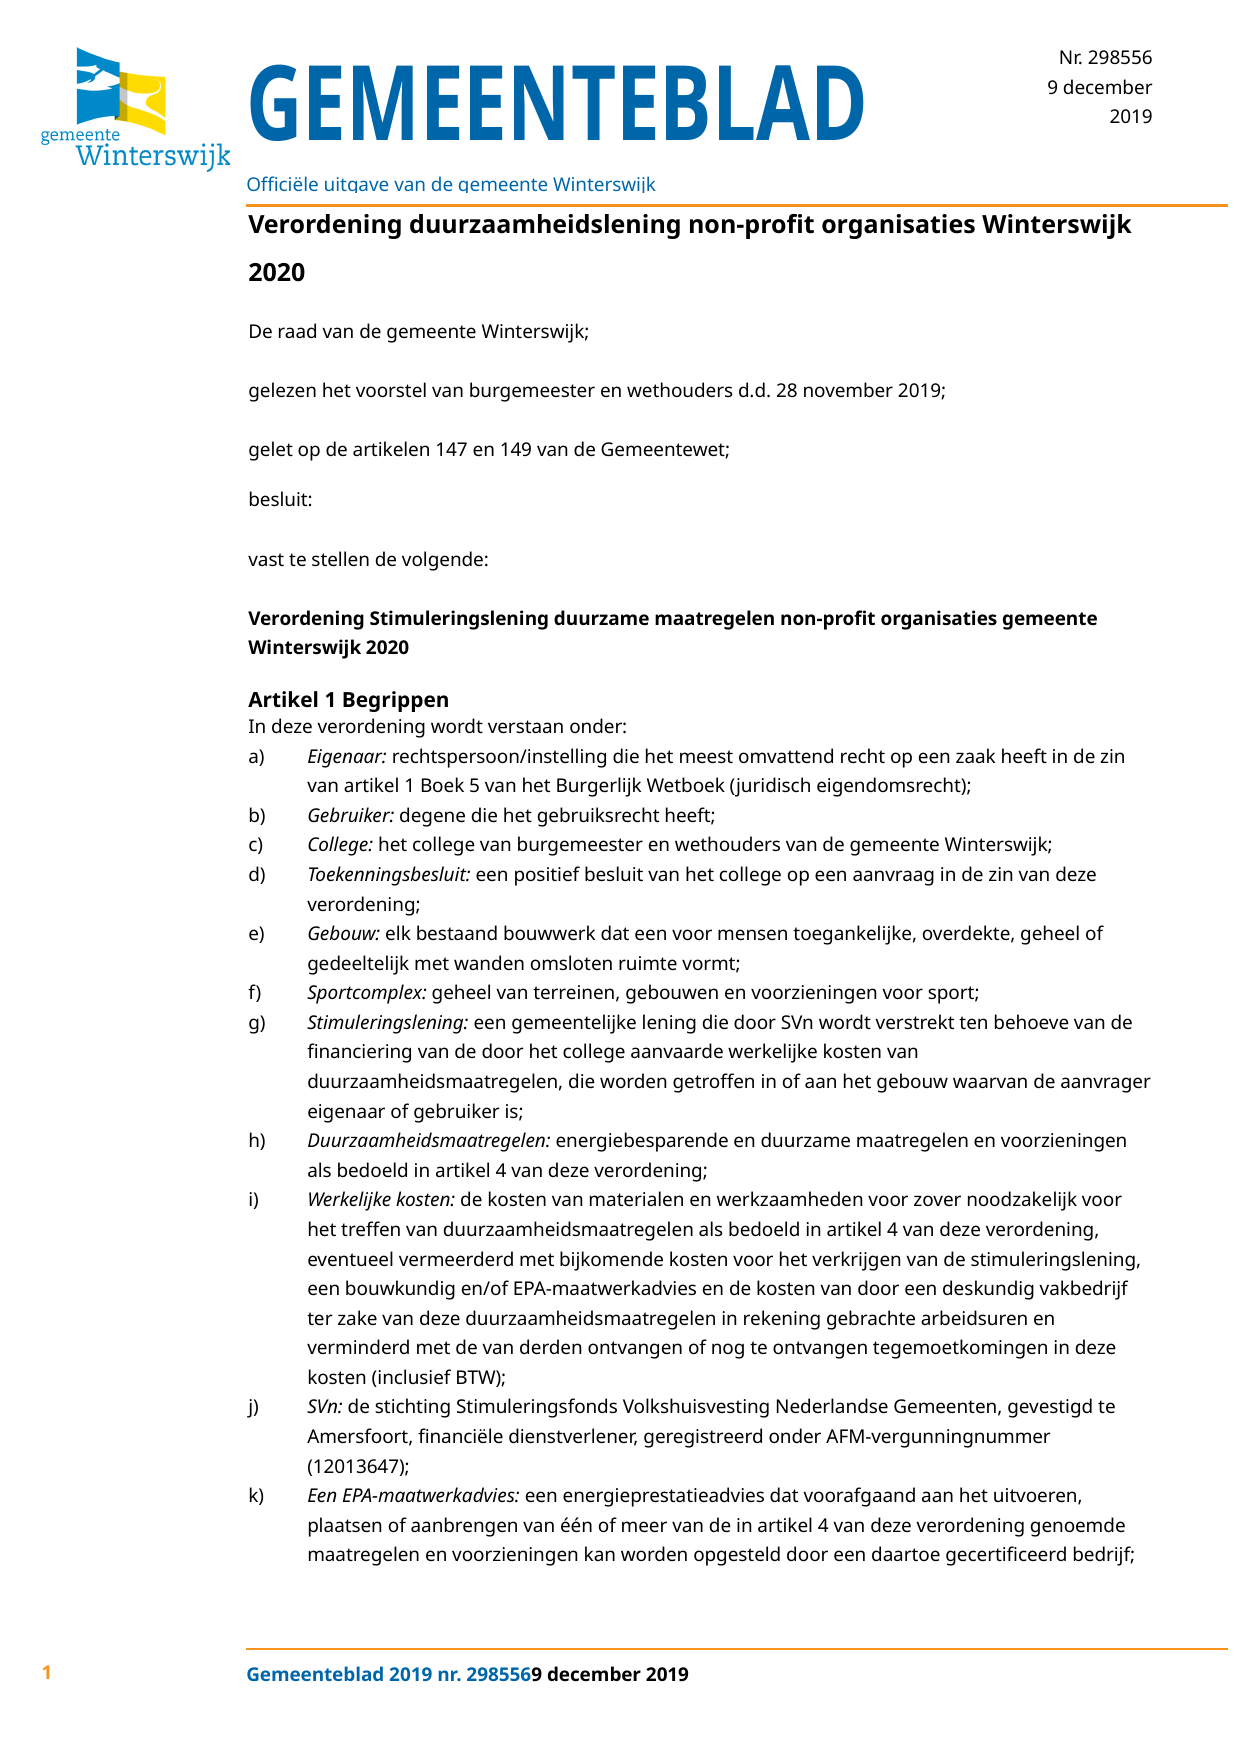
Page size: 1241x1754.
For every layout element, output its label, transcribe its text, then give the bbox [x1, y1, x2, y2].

list Werkelijke kosten: de kosten van materialen en werkzaamheden voor zover noodzakelijk voor het treffen van duurzaamheidsmaatregelen als bedoeld in artikel 4 van deze verordening, eventueel vermeerderd met bijkomende kosten voor het verkrijgen van de stimuleringslening, een bouwkundig en/of EPA-maatwerkadvies en de kosten van door een deskundig vakbedrijf ter zake van deze duurzaamheidsmaatregelen in rekening gebrachte arbeidsuren en verminderd met de van derden ontvangen of nog te ontvangen tegemoetkomingen in deze kosten (inclusief BTW); [248, 1187, 1152, 1390]
list Toekenningsbesluit: een positief besluit van het college op een aanvraag in de zin van deze verordening; [248, 861, 1152, 917]
list College: het college van burgemeester en wethouders van de gemeente Winterswijk; [248, 832, 1152, 857]
text gelezen het voorstel van burgemeester en wethouders d.d. 28 november 2019; [248, 377, 1152, 403]
text Artikel 1 Begrippen [248, 685, 1152, 713]
list Stimuleringslening: een gemeentelijke lening die door SVn wordt verstrekt ten behoeve van de financiering van de door het college aanvaarde werkelijke kosten van duurzaamheidsmaatregelen, die worden getroffen in of aan het gebouw waarvan de aanvrager eigenaar of gebruiker is; [248, 1009, 1152, 1124]
list Eigenaar: rechtspersoon/instelling die het meest omvattend recht op een zaak heeft in de zin van artikel 1 Boek 5 van het Burgerlijk Wetboek (juridisch eigendomsrecht); [248, 743, 1152, 798]
picture [225, 153, 231, 162]
list Sportcomplex: geheel van terreinen, gebouwen en voorzieningen voor sport; [248, 979, 1152, 1005]
text gelet op de artikelen 147 en 149 van de Gemeentewet; [248, 436, 1152, 462]
text besluit: [248, 487, 1152, 512]
list Een EPA-maatwerkadvies: een energieprestatieadvies dat voorafgaand aan het uitvoeren, plaatsen of aanbrengen van één of meer van de in artikel 4 van deze verordening genoemde maatregelen en voorzieningen kan worden opgesteld door een daartoe gecertificeerd bedrijf; [248, 1482, 1152, 1567]
text Verordening duurzaamheidslening non-profit organisaties Winterswijk 2020 [248, 207, 1152, 288]
list Gebruiker: degene die het gebruiksrecht heeft; [248, 802, 1152, 828]
text De raad van de gemeente Winterswijk; [248, 318, 1152, 344]
list Duurzaamheidsmaatregelen: energiebesparende en duurzame maatregelen en voorzieningen als bedoeld in artikel 4 van deze verordening; [248, 1127, 1152, 1183]
list SVn: de stichting Stimuleringsfonds Volkshuisvesting Nederlandse Gemeenten, gevestigd te Amersfoort, financiële dienstverlener, geregistreerd onder AFM-vergunningnummer (12013647); [248, 1394, 1152, 1479]
list Gebouw: elk bestaand bouwwerk dat een voor mensen toegankelijke, overdekte, geheel of gedeeltelijk met wanden omsloten ruimte vormt; [248, 920, 1152, 976]
text vast te stellen de volgende: [248, 546, 1152, 571]
text In deze verordening wordt verstaan onder: [248, 713, 1152, 739]
text Verordening Stimuleringslening duurzame maatregelen non-profit organisaties gemeente Winterswijk 2020 [248, 605, 1152, 660]
picture [41, 47, 231, 172]
